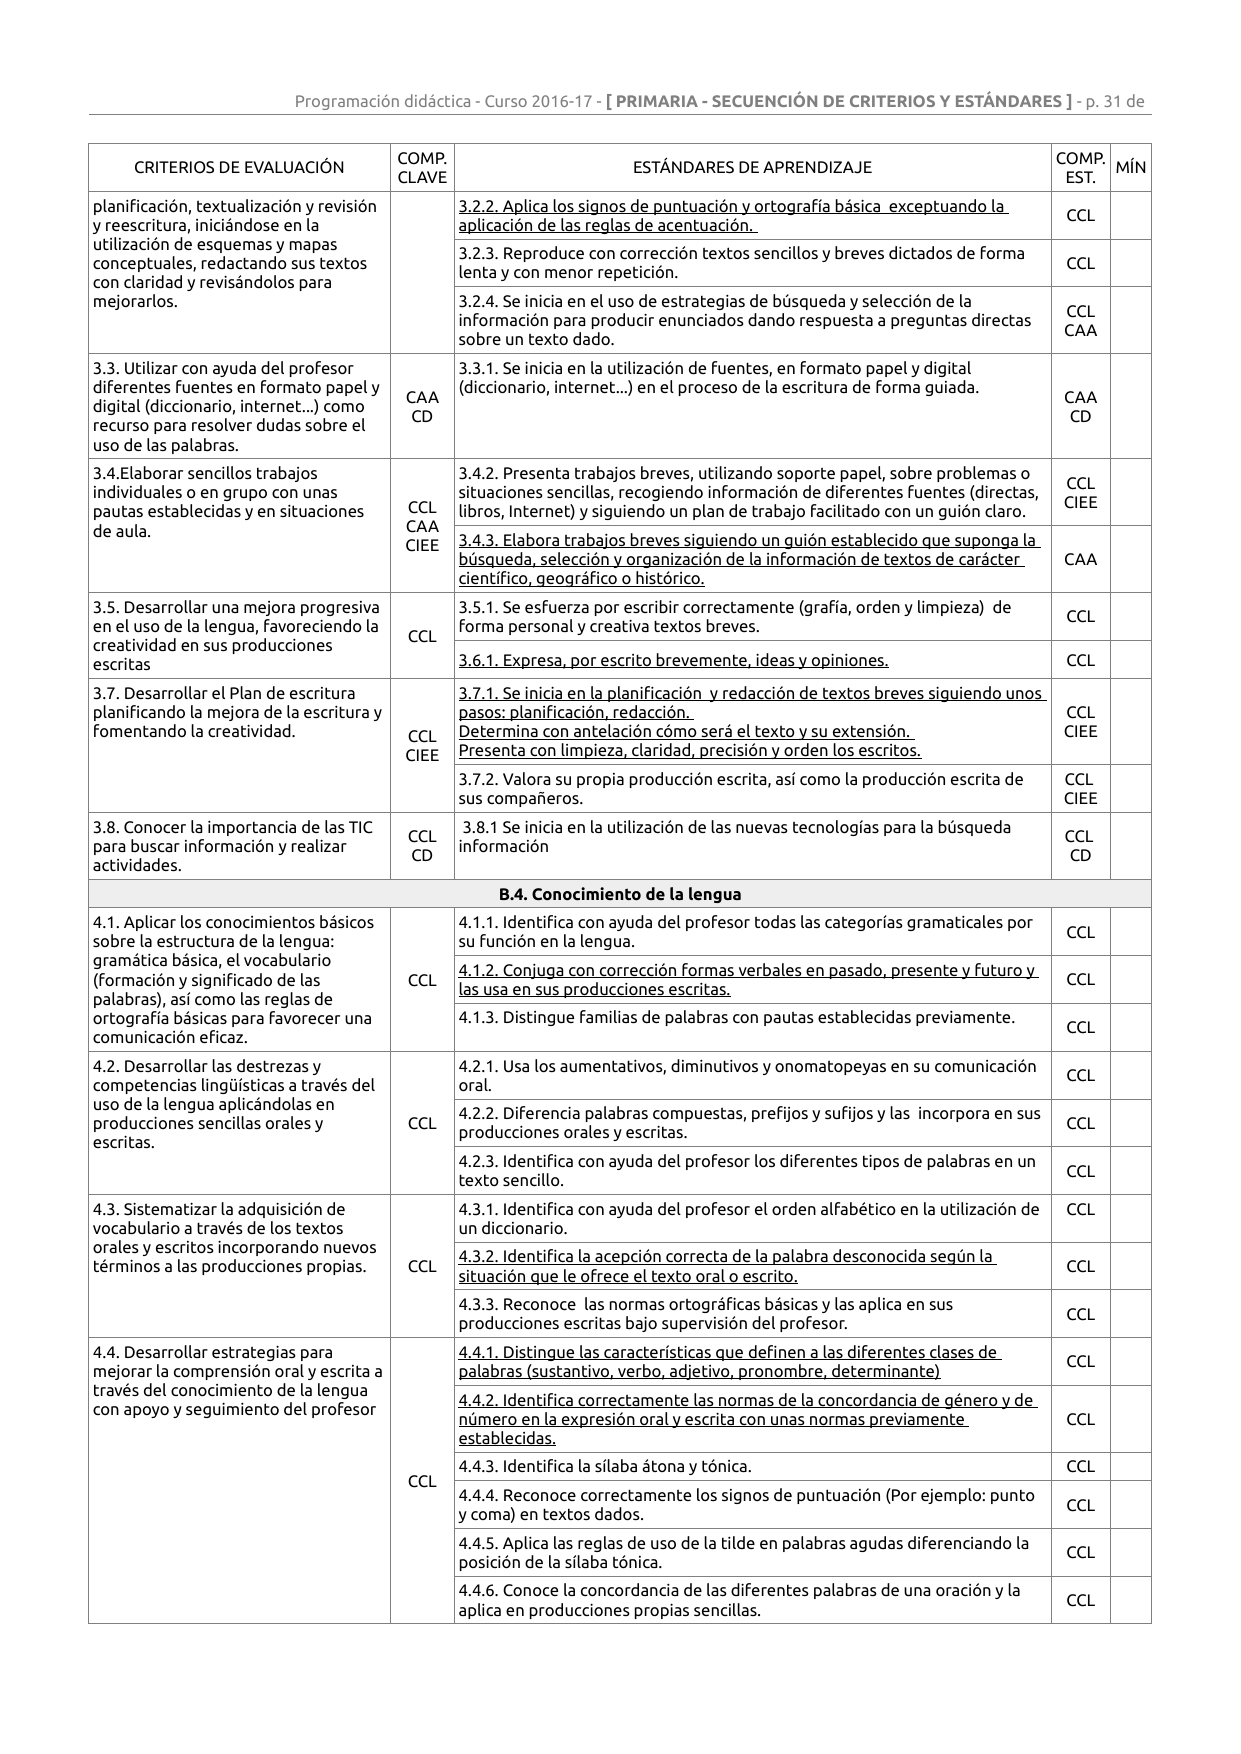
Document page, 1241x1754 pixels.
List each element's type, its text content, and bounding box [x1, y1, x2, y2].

table_cell 3.2.2. Aplica los signos de puntuación y ortografía básica exceptuando la aplicación de las reglas de acentuación. [455, 192, 1051, 238]
table_cell 3.8.1 Se inicia en la utilización de las nuevas tecnologías para la búsqueda información [455, 813, 1051, 879]
table_cell 3.2.3. Reproduce con corrección textos sencillos y breves dictados de forma lenta y con menor repetición. [455, 240, 1051, 286]
table_cell CCL CAA [1052, 287, 1110, 353]
table_cell CCL CIEE [1052, 679, 1110, 764]
table_cell CAA CD [1052, 354, 1110, 458]
table_cell [1111, 956, 1151, 1003]
table_header CRITERIOS DE EVALUACIÓN [89, 144, 390, 191]
table_cell CCL [1052, 1481, 1110, 1528]
table_cell 4.4.6. Conoce la concordancia de las diferentes palabras de una oración y la aplica en producciones propias sencillas. [455, 1577, 1051, 1623]
table_cell 4.3.3. Reconoce las normas ortográficas básicas y las aplica en sus producciones escritas bajo supervisión del profesor. [455, 1290, 1051, 1337]
table_cell 4.4.3. Identifica la sílaba átona y tónica. [455, 1453, 1051, 1480]
table_cell [1111, 1338, 1151, 1385]
table_cell [1111, 354, 1151, 458]
table_cell 4.1.3. Distingue familias de palabras con pautas establecidas previamente. [455, 1004, 1051, 1051]
table_cell CCL [1052, 956, 1110, 1003]
table_cell 4.2. Desarrollar las destrezas y competencias lingüísticas a través del uso de la lengua aplicándolas en producciones sencillas orales y escritas. [89, 1052, 390, 1194]
table_cell CCL [1052, 1195, 1110, 1242]
table_cell CAA CD [391, 354, 454, 458]
table_cell CCL CD [1052, 813, 1110, 879]
table_cell CCL [391, 593, 454, 678]
table_cell B.4. Conocimiento de la lengua [89, 880, 1151, 907]
table_cell CCL CIEE [1052, 765, 1110, 812]
table_cell 3.7.1. Se inicia en la planificación y redacción de textos breves siguiendo unos pasos: planificación, redacción. Determina con antelación cómo será el texto y su extensión. Presenta con limpieza, claridad, precisión y orden los escritos. [455, 679, 1051, 764]
table_cell [1111, 287, 1151, 353]
table_cell 3.7. Desarrollar el Plan de escritura planificando la mejora de la escritura y fomentando la creatividad. [89, 679, 390, 812]
table_cell CCL [1052, 1243, 1110, 1289]
table_cell [1111, 526, 1151, 592]
table_cell [1111, 1577, 1151, 1623]
table_cell 4.4.1. Distingue las características que definen a las diferentes clases de palabras (sustantivo, verbo, adjetivo, pronombre, determinante) [455, 1338, 1051, 1385]
table_cell 3.4.Elaborar sencillos trabajos individuales o en grupo con unas pautas establecidas y en situaciones de aula. [89, 459, 390, 592]
table_cell [1111, 1052, 1151, 1098]
table_cell [1111, 1290, 1151, 1337]
table_cell 3.3. Utilizar con ayuda del profesor diferentes fuentes en formato papel y digital (diccionario, internet...) como recurso para resolver dudas sobre el uso de las palabras. [89, 354, 390, 458]
table_cell 3.4.3. Elabora trabajos breves siguiendo un guión establecido que suponga la búsqueda, selección y organización de la información de textos de carácter científico, geográfico o histórico. [455, 526, 1051, 592]
table_cell 3.5.1. Se esfuerza por escribir correctamente (grafía, orden y limpieza) de forma personal y creativa textos breves. [455, 593, 1051, 640]
table_cell 4.1. Aplicar los conocimientos básicos sobre la estructura de la lengua: gramática básica, el vocabulario (formación y significado de las palabras), así como las reglas de ortografía básicas para favorecer una comunicación eficaz. [89, 908, 390, 1051]
table_cell [1111, 765, 1151, 812]
table_cell planificación, textualización y revisión y reescritura, iniciándose en la utilización de esquemas y mapas conceptuales, redactando sus textos con claridad y revisándolos para mejorarlos. [89, 192, 390, 353]
table_cell CCL [1052, 1386, 1110, 1452]
table_cell CCL [1052, 908, 1110, 955]
table_cell [1111, 1195, 1151, 1242]
table_cell 4.4. Desarrollar estrategias para mejorar la comprensión oral y escrita a través del conocimiento de la lengua con apoyo y seguimiento del profesor [89, 1338, 390, 1623]
table_cell CCL CIEE [391, 679, 454, 812]
table_cell 3.5. Desarrollar una mejora progresiva en el uso de la lengua, favoreciendo la creatividad en sus producciones escritas [89, 593, 390, 678]
table_cell 4.3. Sistematizar la adquisición de vocabulario a través de los textos orales y escritos incorporando nuevos términos a las producciones propias. [89, 1195, 390, 1337]
table_cell [1111, 1453, 1151, 1480]
table_cell [1111, 1100, 1151, 1146]
table_cell CCL [391, 908, 454, 1051]
table_cell 3.3.1. Se inicia en la utilización de fuentes, en formato papel y digital (diccionario, internet...) en el proceso de la escritura de forma guiada. [455, 354, 1051, 458]
table_cell CCL [1052, 1577, 1110, 1623]
table_cell CCL [1052, 1100, 1110, 1146]
table_cell 3.2.4. Se inicia en el uso de estrategias de búsqueda y selección de la información para producir enunciados dando respuesta a preguntas directas sobre un texto dado. [455, 287, 1051, 353]
table_cell [1111, 593, 1151, 640]
table_cell CCL [391, 1195, 454, 1337]
table_cell [1111, 459, 1151, 525]
table_cell [1111, 1243, 1151, 1289]
table_cell CCL [391, 1052, 454, 1194]
table_header MÍN [1111, 144, 1151, 191]
table_cell 4.2.2. Diferencia palabras compuestas, prefijos y sufijos y las incorpora en sus producciones orales y escritas. [455, 1100, 1051, 1146]
table_cell CCL [1052, 1453, 1110, 1480]
table_cell CCL [1052, 192, 1110, 238]
table_cell 4.1.1. Identifica con ayuda del profesor todas las categorías gramaticales por su función en la lengua. [455, 908, 1051, 955]
table_cell CCL [1052, 1290, 1110, 1337]
table_cell CCL CD [391, 813, 454, 879]
table_cell [1111, 641, 1151, 678]
table_header ESTÁNDARES DE APRENDIZAJE [455, 144, 1051, 191]
table_cell 3.4.2. Presenta trabajos breves, utilizando soporte papel, sobre problemas o situaciones sencillas, recogiendo información de diferentes fuentes (directas, libros, Internet) y siguiendo un plan de trabajo facilitado con un guión claro. [455, 459, 1051, 525]
table_cell [1111, 1147, 1151, 1194]
table_cell CCL [1052, 593, 1110, 640]
table_cell 4.2.1. Usa los aumentativos, diminutivos y onomatopeyas en su comunicación oral. [455, 1052, 1051, 1098]
table_cell CCL [1052, 1529, 1110, 1576]
table_cell 3.7.2. Valora su propia producción escrita, así como la producción escrita de sus compañeros. [455, 765, 1051, 812]
table_cell [1111, 813, 1151, 879]
table_cell CCL [1052, 1338, 1110, 1385]
table_header COMP. CLAVE [391, 144, 454, 191]
table_cell 3.6.1. Expresa, por escrito brevemente, ideas y opiniones. [455, 641, 1051, 678]
table_cell 4.4.2. Identifica correctamente las normas de la concordancia de género y de número en la expresión oral y escrita con unas normas previamente establecidas. [455, 1386, 1051, 1452]
table_cell [1111, 1529, 1151, 1576]
table_cell CCL [1052, 641, 1110, 678]
table_cell 3.8. Conocer la importancia de las TIC para buscar información y realizar actividades. [89, 813, 390, 879]
table_cell CCL [1052, 1052, 1110, 1098]
table_cell 4.4.5. Aplica las reglas de uso de la tilde en palabras agudas diferenciando la posición de la sílaba tónica. [455, 1529, 1051, 1576]
table_cell 4.3.1. Identifica con ayuda del profesor el orden alfabético en la utilización de un diccionario. [455, 1195, 1051, 1242]
table_cell CCL CIEE [1052, 459, 1110, 525]
table_cell [1111, 679, 1151, 764]
table_cell CAA [1052, 526, 1110, 592]
table_cell [391, 192, 454, 353]
table_cell 4.3.2. Identifica la acepción correcta de la palabra desconocida según la situación que le ofrece el texto oral o escrito. [455, 1243, 1051, 1289]
table_cell CCL [1052, 240, 1110, 286]
table_cell CCL CAA CIEE [391, 459, 454, 592]
table_cell [1111, 1481, 1151, 1528]
table_cell [1111, 192, 1151, 238]
table_cell 4.1.2. Conjuga con corrección formas verbales en pasado, presente y futuro y las usa en sus producciones escritas. [455, 956, 1051, 1003]
table_cell [1111, 1386, 1151, 1452]
table_cell 4.4.4. Reconoce correctamente los signos de puntuación (Por ejemplo: punto y coma) en textos dados. [455, 1481, 1051, 1528]
table_cell CCL [391, 1338, 454, 1623]
table_cell CCL [1052, 1147, 1110, 1194]
table_header COMP. EST. [1052, 144, 1110, 191]
table_cell CCL [1052, 1004, 1110, 1051]
table_cell [1111, 240, 1151, 286]
table_cell 4.2.3. Identifica con ayuda del profesor los diferentes tipos de palabras en un texto sencillo. [455, 1147, 1051, 1194]
table_cell [1111, 1004, 1151, 1051]
table_cell [1111, 908, 1151, 955]
